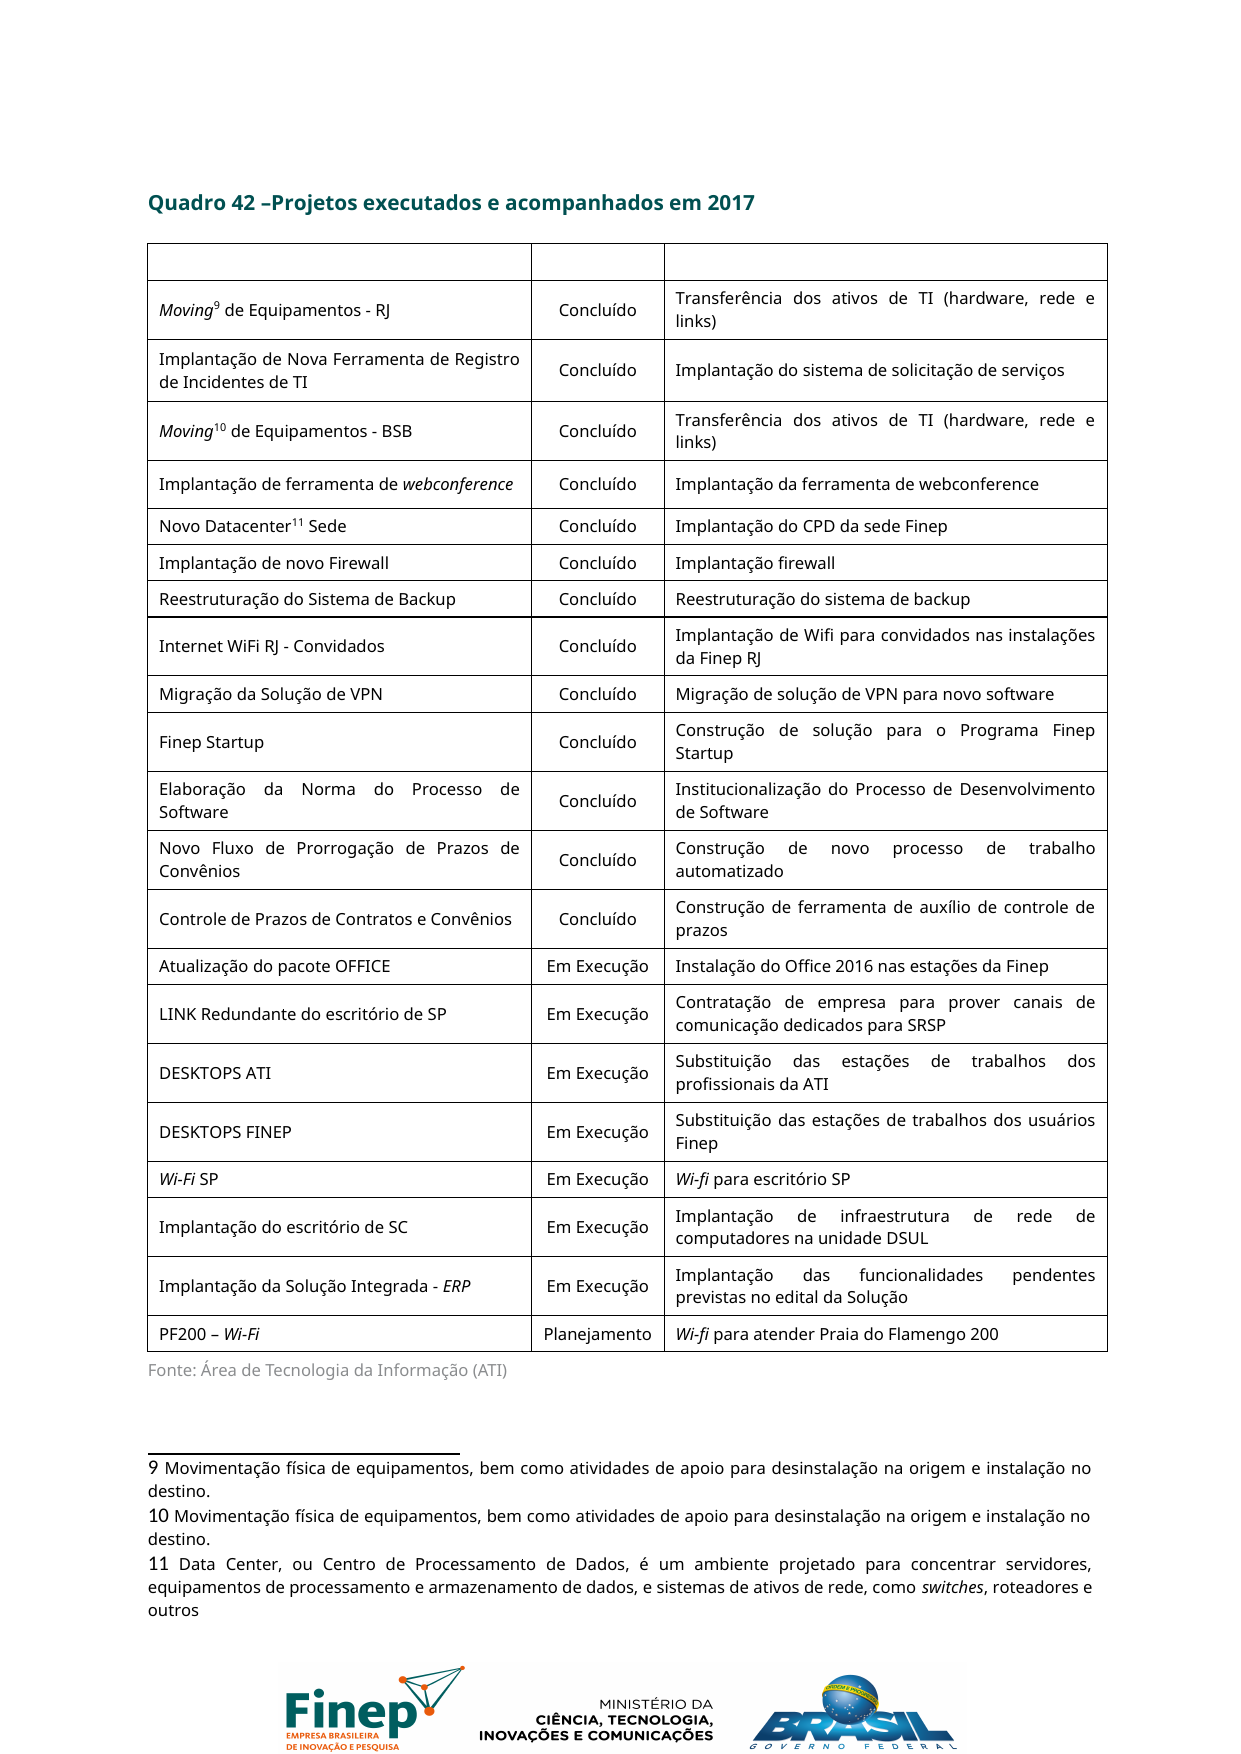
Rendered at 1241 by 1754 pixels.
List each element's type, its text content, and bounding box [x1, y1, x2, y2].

table_header PROJETO [148, 244, 531, 279]
table_cell Reestruturação do sistema de backup [665, 581, 1107, 616]
table_cell Wi-Fi SP [148, 1162, 531, 1197]
table_cell Implantação das funcionalidades pendentes previstas no edital da Solução [665, 1257, 1107, 1315]
table_cell Construção de novo processo de trabalho automatizado [665, 831, 1107, 888]
table_header DESCRIÇÃO [665, 244, 1107, 279]
table_cell Elaboração da Norma do Processo de Software [148, 772, 531, 829]
table_cell Instalação do Office 2016 nas estações da Finep [665, 949, 1107, 984]
table_cell Substituição das estações de trabalhos dos profissionais da ATI [665, 1044, 1107, 1102]
table_cell Substituição das estações de trabalhos dos usuários Finep [665, 1103, 1107, 1161]
table_cell Implantação de Nova Ferramenta de Registro de Incidentes de TI [148, 340, 531, 401]
table_cell Novo Datacenter Sede [148, 509, 531, 544]
table_cell Implantação de ferramenta de webconference [148, 461, 531, 508]
table_cell PF200 – Wi-Fi [148, 1316, 531, 1351]
table_cell Moving de Equipamentos - BSB [148, 402, 531, 460]
text Quadro 42 –Projetos executados e acompanhados em 2017 [148, 188, 1092, 217]
table_cell Concluído [532, 461, 664, 508]
table_cell Implantação do CPD da sede Finep [665, 509, 1107, 544]
table_cell Concluído [532, 340, 664, 401]
table_cell Em Execução [532, 985, 664, 1043]
table_cell Implantação do escritório de SC [148, 1198, 531, 1256]
table_cell Concluído [532, 713, 664, 771]
table_cell Moving de Equipamentos - RJ [148, 281, 531, 338]
table_cell Finep Startup [148, 713, 531, 771]
table_cell Atualização do pacote OFFICE [148, 949, 531, 984]
table_cell Construção de ferramenta de auxílio de controle de prazos [665, 890, 1107, 947]
table_cell Implantação de Wifi para convidados nas instalações da Finep RJ [665, 618, 1107, 675]
text Fonte: Área de Tecnologia da Informação (ATI) [148, 1358, 1092, 1381]
table_cell Em Execução [532, 1198, 664, 1256]
table_cell Implantação do sistema de solicitação de serviços [665, 340, 1107, 401]
table_cell Concluído [532, 676, 664, 712]
table_cell Em Execução [532, 1044, 664, 1102]
table_cell Internet WiFi RJ - Convidados [148, 618, 531, 675]
table_cell Implantação da Solução Integrada - ERP [148, 1257, 531, 1315]
table_cell Implantação firewall [665, 545, 1107, 580]
table_cell Transferência dos ativos de TI (hardware, rede e links) [665, 281, 1107, 338]
table_cell Construção de solução para o Programa Finep Startup [665, 713, 1107, 771]
table_cell Concluído [532, 281, 664, 338]
table_cell DESKTOPS ATI [148, 1044, 531, 1102]
table_cell Implantação da ferramenta de webconference [665, 461, 1107, 508]
table_cell Em Execução [532, 1257, 664, 1315]
table_cell Wi-fi para escritório SP [665, 1162, 1107, 1197]
table_cell Migração da Solução de VPN [148, 676, 531, 712]
table_cell Controle de Prazos de Contratos e Convênios [148, 890, 531, 947]
table_cell Em Execução [532, 1162, 664, 1197]
table_cell Em Execução [532, 1103, 664, 1161]
table_cell Novo Fluxo de Prorrogação de Prazos de Convênios [148, 831, 531, 888]
table_cell Concluído [532, 545, 664, 580]
table_cell Concluído [532, 509, 664, 544]
table_cell Reestruturação do Sistema de Backup [148, 581, 531, 616]
table_cell Em Execução [532, 949, 664, 984]
table_cell Concluído [532, 890, 664, 947]
table_cell DESKTOPS FINEP [148, 1103, 531, 1161]
table_cell Migração de solução de VPN para novo software [665, 676, 1107, 712]
table_cell Contratação de empresa para prover canais de comunicação dedicados para SRSP [665, 985, 1107, 1043]
table_cell Concluído [532, 831, 664, 888]
table_cell Implantação de novo Firewall [148, 545, 531, 580]
table_cell Concluído [532, 772, 664, 829]
table_cell Implantação de infraestrutura de rede de computadores na unidade DSUL [665, 1198, 1107, 1256]
table_cell Institucionalização do Processo de Desenvolvimento de Software [665, 772, 1107, 829]
table_cell LINK Redundante do escritório de SP [148, 985, 531, 1043]
table_cell Concluído [532, 618, 664, 675]
table_cell Concluído [532, 402, 664, 460]
table_cell Planejamento [532, 1316, 664, 1351]
table_header STATUS [532, 244, 664, 279]
table_cell Wi-fi para atender Praia do Flamengo 200 [665, 1316, 1107, 1351]
table_cell Transferência dos ativos de TI (hardware, rede e links) [665, 402, 1107, 460]
table_cell Concluído [532, 581, 664, 616]
